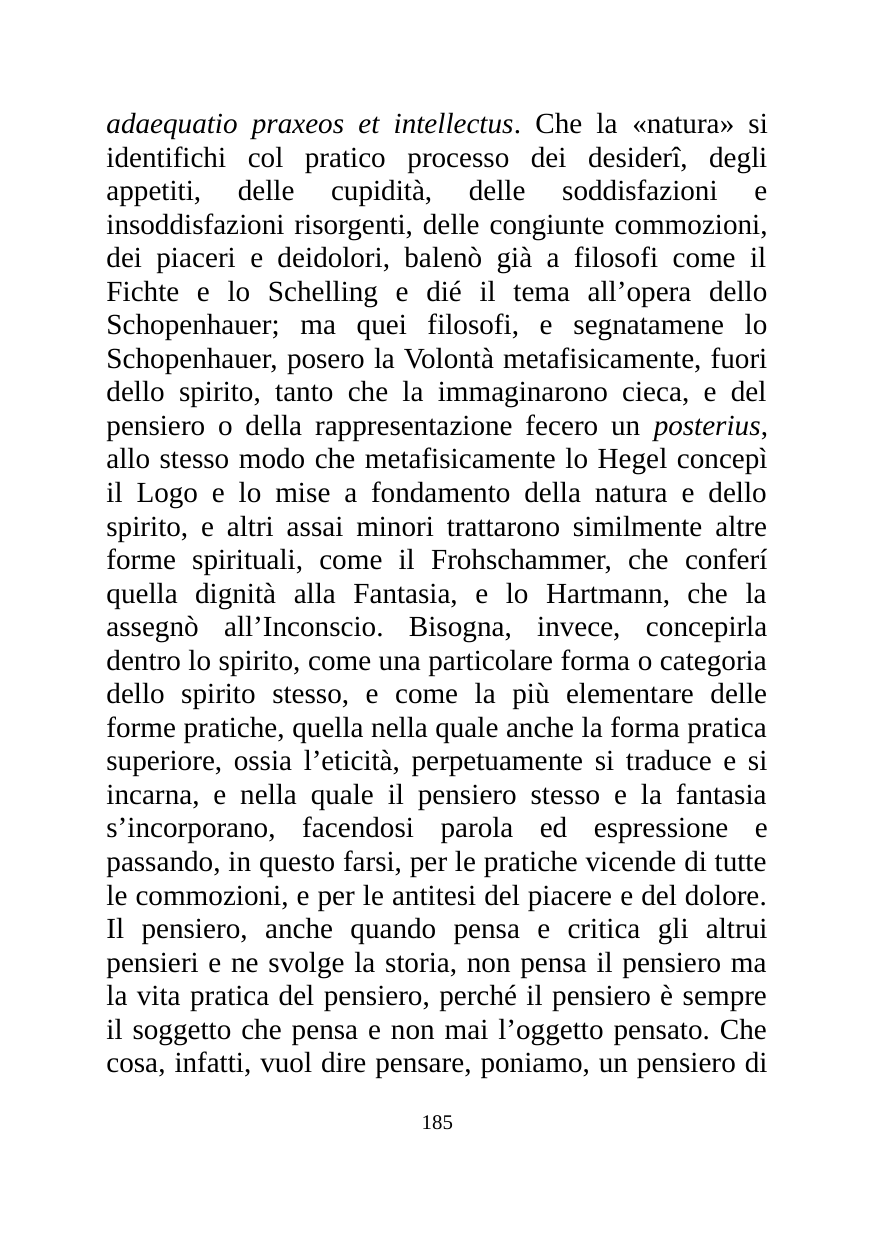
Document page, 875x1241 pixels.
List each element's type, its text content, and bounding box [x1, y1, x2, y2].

text adaequatio praxeos et intellectus. Che la «natura» si identifichi col pratico processo dei desiderî, degli appetiti, delle cupidità, delle soddisfazioni e insoddisfazioni risorgenti, delle congiunte commozioni, dei piaceri e deidolori, balenò già a filosofi come il Fichte e lo Schelling e dié il tema all’opera dello Schopenhauer; ma quei filosofi, e segnatamene lo Schopenhauer, posero la Volontà metafisicamente, fuori dello spirito, tanto che la immaginarono cieca, e del pensiero o della rappresentazione fecero un posterius, allo stesso modo che metafisicamente lo Hegel concepì il Logo e lo mise a fondamento della natura e dello spirito, e altri assai minori trattarono similmente altre forme spirituali, come il Frohschammer, che conferí quella dignità alla Fantasia, e lo Hartmann, che la assegnò all’Inconscio. Bisogna, invece, concepirla dentro lo spirito, come una particolare forma o categoria dello spirito stesso, e come la più elementare delle forme pratiche, quella nella quale anche la forma pratica superiore, ossia l’eticità, perpetuamente si traduce e si incarna, e nella quale il pensiero stesso e la fantasia s’incorporano, facendosi parola ed espressione e passando, in questo farsi, per le pratiche vicende di tutte le commozioni, e per le antitesi del piacere e del dolore. Il pensiero, anche quando pensa e critica gli altrui pensieri e ne svolge la storia, non pensa il pensiero ma la vita pratica del pensiero, perché il pensiero è sempre il soggetto che pensa e non mai l’oggetto pensato. Che cosa, infatti, vuol dire pensare, poniamo, un pensiero di [106, 106, 768, 1079]
